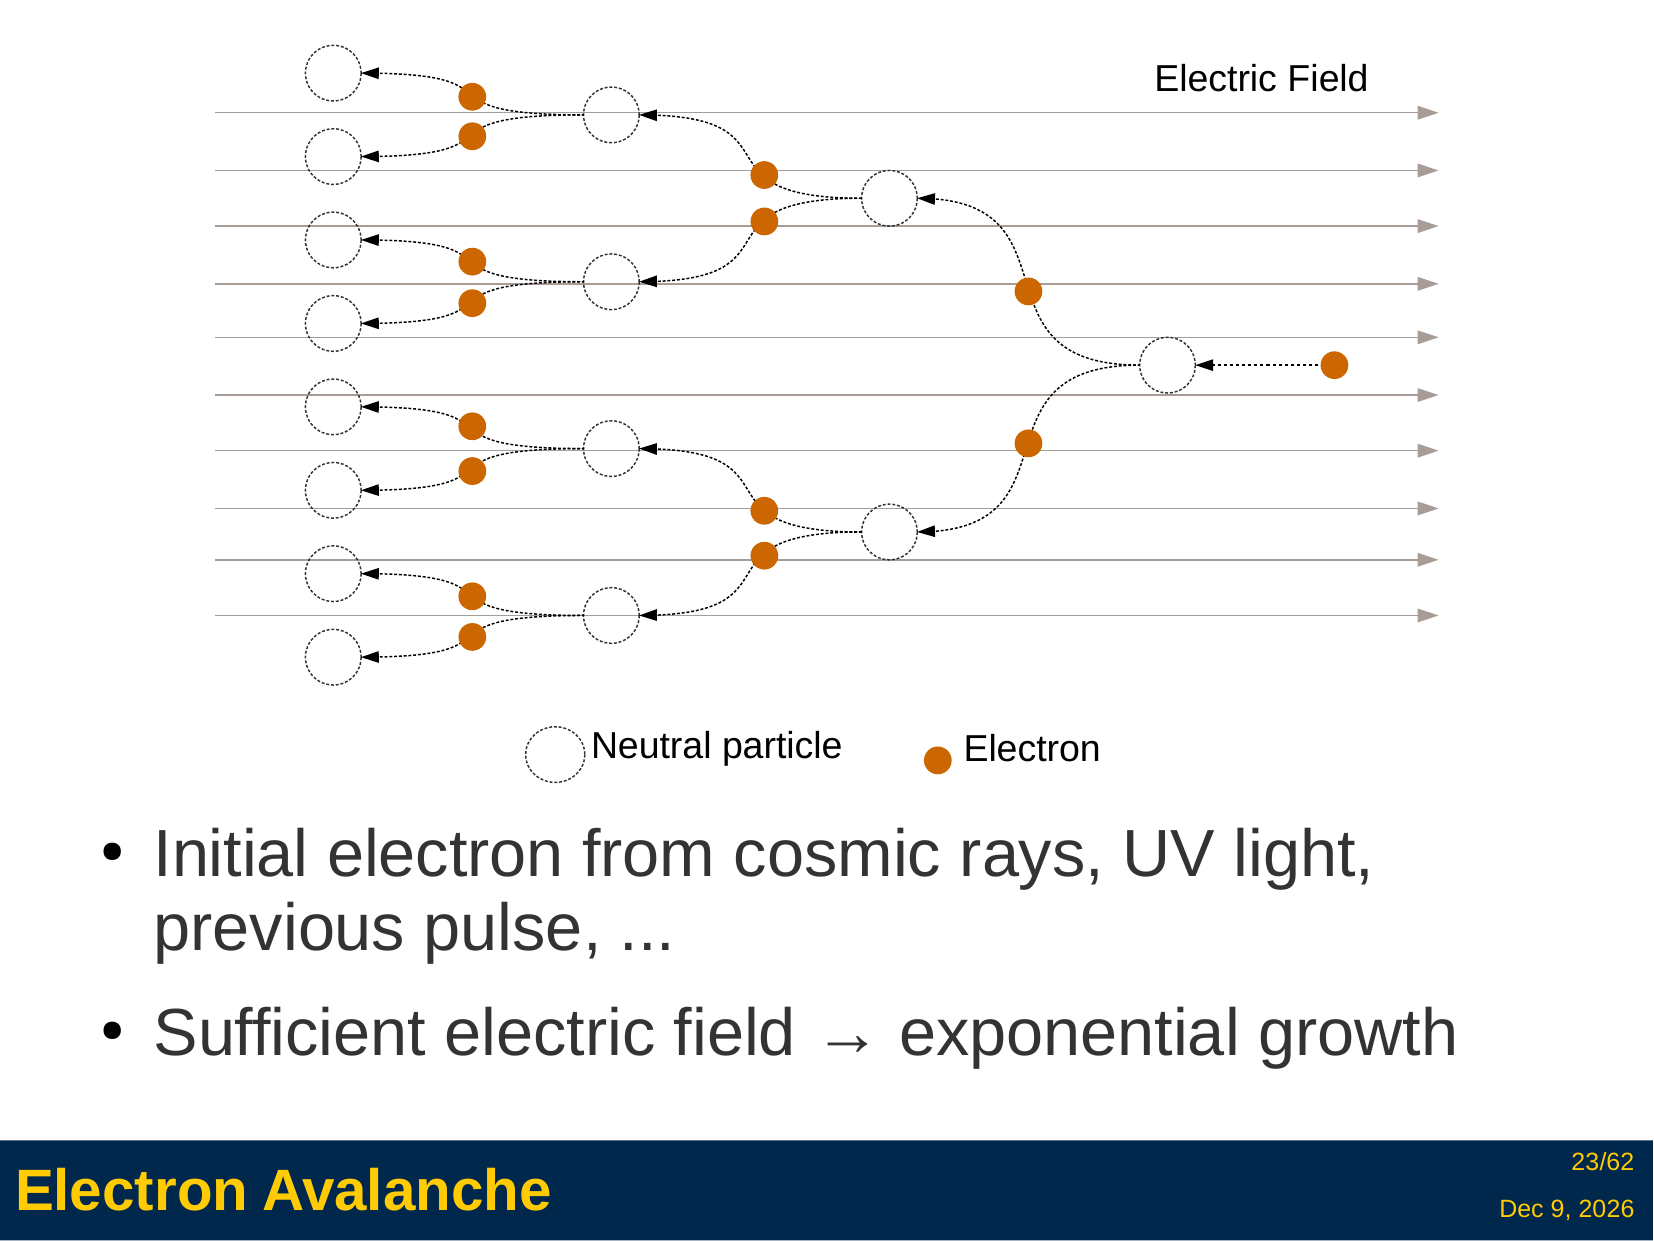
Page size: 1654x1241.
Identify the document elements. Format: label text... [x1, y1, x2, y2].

text_box [458, 289, 487, 318]
text_box [458, 247, 487, 276]
text_box [750, 207, 779, 236]
text_box [923, 746, 952, 775]
text_box Electric Field [1139, 50, 1439, 123]
text_box [458, 582, 487, 611]
text_box Neutral particle [575, 715, 875, 790]
text_box [750, 161, 779, 189]
text_box [1320, 351, 1349, 380]
text_box [458, 457, 487, 486]
text_box [458, 122, 487, 151]
text_box [750, 496, 779, 525]
text_box [1014, 277, 1043, 306]
list Initial electron from cosmic rays, UV light, previous pulse, ... Sufficient electric field → exponential growth [82, 792, 1571, 1092]
text_box [458, 412, 487, 441]
text_box [750, 541, 779, 570]
text_box [458, 623, 487, 651]
text_box [458, 82, 487, 111]
title Electron Avalanche [14, 1140, 1380, 1241]
text_box [1014, 429, 1043, 458]
text_box Electron [948, 719, 1128, 792]
